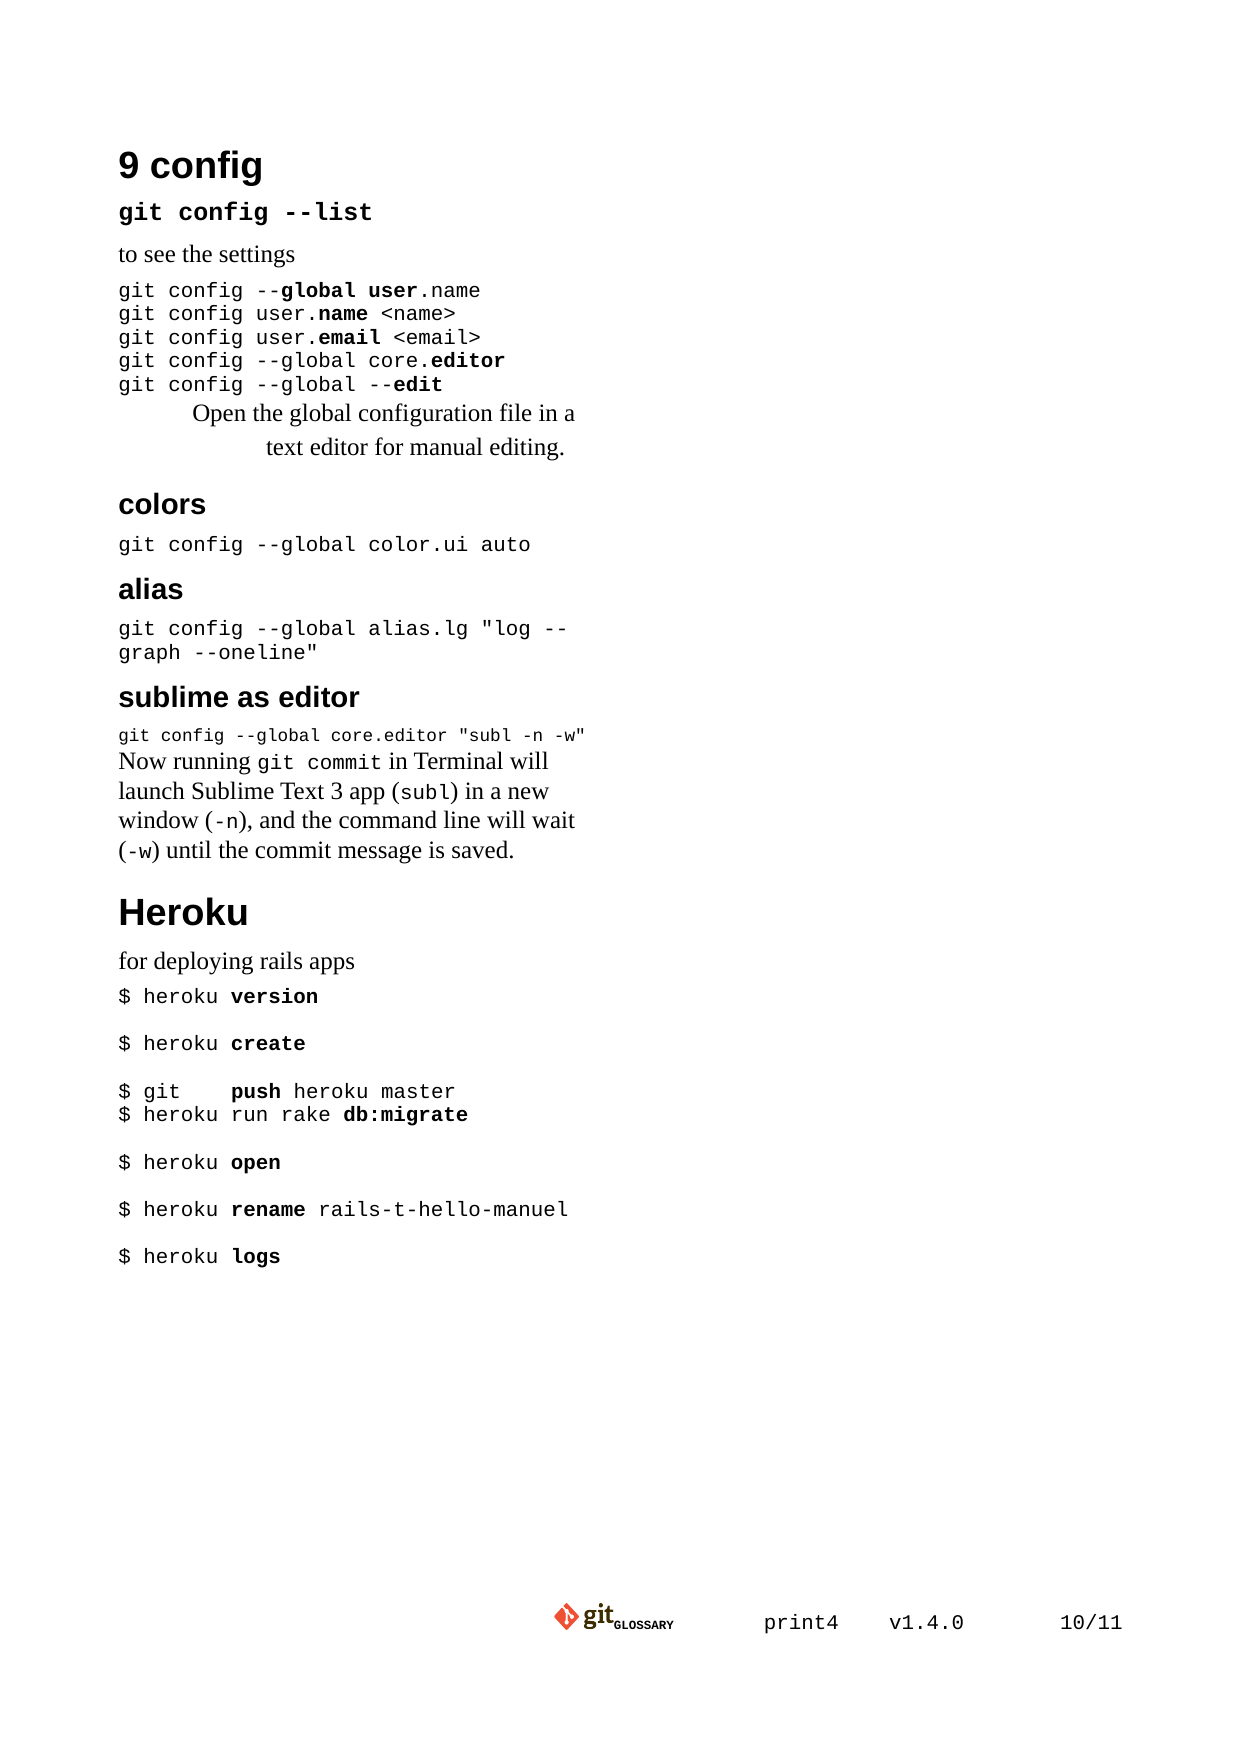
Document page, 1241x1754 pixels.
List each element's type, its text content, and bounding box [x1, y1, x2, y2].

text $ git push heroku master [118, 1081, 591, 1104]
picture [554, 1603, 614, 1630]
text $ heroku version [118, 986, 591, 1010]
subtitle alias [118, 572, 591, 606]
text git config user.name <name> [118, 303, 591, 327]
text $ heroku open [118, 1152, 591, 1175]
subtitle colors [118, 487, 591, 521]
subtitle Heroku [118, 889, 591, 933]
text $ heroku rename rails-t-hello-manuel [118, 1199, 591, 1223]
text git config --global --edit [118, 374, 591, 398]
text $ heroku logs [118, 1246, 591, 1270]
text git config --global color.ui auto [118, 533, 591, 557]
subtitle sublime as editor [118, 680, 591, 714]
text git config --global core.editor [118, 351, 591, 374]
subtitle 9 config [118, 143, 591, 187]
text git config --global core.editor "subl -n -w" [118, 726, 591, 746]
text $ heroku run rake db:migrate [118, 1104, 591, 1128]
text git config --global alias.lg "log --graph --oneline" [118, 618, 591, 665]
text $ heroku create [118, 1033, 591, 1057]
text to see the settings [118, 239, 591, 268]
text for deploying rails apps [118, 946, 591, 974]
text Now running git commit in Terminal will launch Sublime Text 3 app (subl) in a new window (-n), and the command line will wait (-w) until the commit message is saved. [118, 746, 591, 864]
text git config --global user.name [118, 279, 591, 303]
text git config user.email <email> [118, 327, 591, 351]
text git config --list [118, 199, 591, 228]
text Open the global configuration file in a text editor for manual editing. [118, 398, 591, 461]
